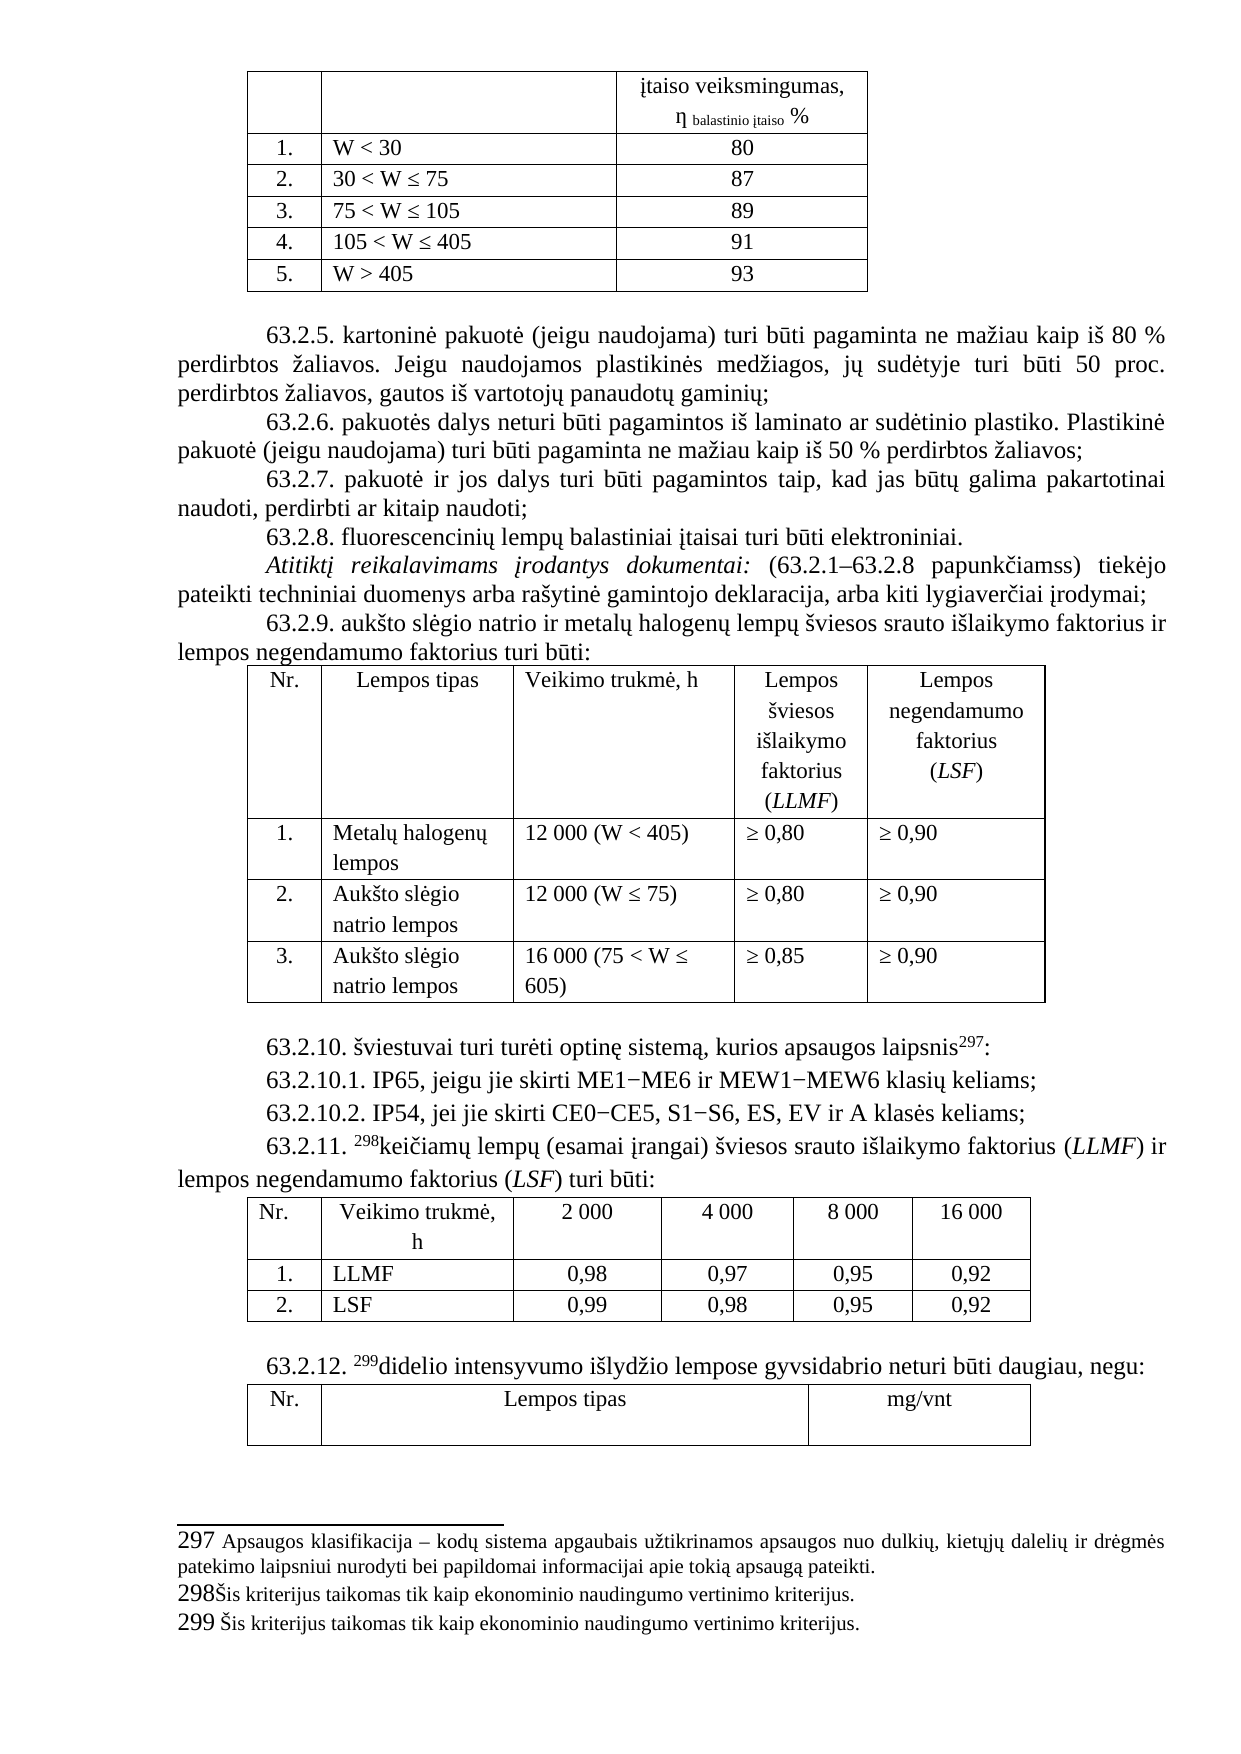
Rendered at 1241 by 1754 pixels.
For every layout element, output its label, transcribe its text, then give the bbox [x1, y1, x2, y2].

table_header 2 000 [514, 1198, 661, 1259]
table_header mg/vnt [809, 1385, 1030, 1445]
table_cell 3. [248, 942, 321, 1002]
table_cell ≥ 0,90 [868, 942, 1044, 1002]
table_cell 0,99 [514, 1291, 661, 1321]
text 63.2.6. pakuotės dalys neturi būti pagamintos iš laminato ar sudėtinio plastiko. Plastikinė pakuotė (jeigu naudojama) turi būti pagaminta ne mažiau kaip iš 50 % perdirbtos žaliavos; [177, 407, 1166, 464]
table_cell W > 405 [322, 260, 616, 291]
text 63.2.10.1. IP65, jeigu jie skirti ME1−ME6 ir MEW1−MEW6 klasių keliams; [177, 1065, 1166, 1094]
text 63.2.10. šviestuvai turi turėti optinę sistemą, kurios apsaugos laipsnis: [177, 1032, 1166, 1061]
table_cell 75 < W ≤ 105 [322, 197, 616, 227]
table_header įtaiso veiksmingumas, ƞ balastinio įtaiso % [617, 72, 867, 133]
table_cell 91 [617, 228, 867, 259]
text Šis kriterijus taikomas tik kaip ekonominio naudingumo vertinimo kriterijus. [177, 1607, 1166, 1636]
table_header Lempos tipas [322, 1385, 808, 1445]
table_cell 80 [617, 134, 867, 164]
table_header [248, 72, 321, 133]
text 63.2.8. fluorescencinių lempų balastiniai įtaisai turi būti elektroniniai. [177, 522, 1166, 550]
table_cell 0,95 [794, 1260, 912, 1290]
table_cell 2. [248, 165, 321, 196]
table_cell 2. [248, 1291, 321, 1321]
table_header Lempos šviesos išlaikymo faktorius (LLMF) [735, 666, 867, 818]
table_cell 5. [248, 260, 321, 291]
table_cell 0,92 [913, 1260, 1030, 1290]
table_header Lempos tipas [322, 666, 513, 818]
table_cell 1. [248, 819, 321, 879]
table_cell 4. [248, 228, 321, 259]
table_cell 30 < W ≤ 75 [322, 165, 616, 196]
text 63.2.10.2. IP54, jei jie skirti CE0−CE5, S1−S6, ES, EV ir A klasės keliams; [177, 1098, 1166, 1127]
table_cell 3. [248, 197, 321, 227]
table_header Nr. [248, 666, 321, 818]
table_cell 93 [617, 260, 867, 291]
text 63.2.11. keičiamų lempų (esamai įrangai) šviesos srauto išlaikymo faktorius (LLMF) ir lempos negendamumo faktorius (LSF) turi būti: [177, 1131, 1166, 1193]
table_cell 89 [617, 197, 867, 227]
table_cell LLMF [322, 1260, 513, 1290]
text Šis kriterijus taikomas tik kaip ekonominio naudingumo vertinimo kriterijus. [177, 1578, 1166, 1607]
table_cell 1. [248, 134, 321, 164]
table_cell 1. [248, 1260, 321, 1290]
table_header 8 000 [794, 1198, 912, 1259]
table_cell 0,98 [662, 1291, 793, 1321]
table_header 16 000 [913, 1198, 1030, 1259]
table_cell 16 000 (75 < W ≤ 605) [514, 942, 734, 1002]
table_cell ≥ 0,85 [735, 942, 867, 1002]
table_header Lempos negendamumo faktorius (LSF) [868, 666, 1044, 818]
table_cell 12 000 (W ≤ 75) [514, 880, 734, 941]
table_cell 0,92 [913, 1291, 1030, 1321]
table_cell Aukšto slėgio natrio lempos [322, 880, 513, 941]
table_cell W < 30 [322, 134, 616, 164]
table_cell 105 < W ≤ 405 [322, 228, 616, 259]
text 63.2.7. pakuotė ir jos dalys turi būti pagamintos taip, kad jas būtų galima pakartotinai naudoti, perdirbti ar kitaip naudoti; [177, 464, 1166, 522]
table_cell Metalų halogenų lempos [322, 819, 513, 879]
text 63.2.9. aukšto slėgio natrio ir metalų halogenų lempų šviesos srauto išlaikymo faktorius ir lempos negendamumo faktorius turi būti: [177, 608, 1166, 665]
table_header Nr. [248, 1385, 321, 1445]
text Atitiktį reikalavimams įrodantys dokumentai: (63.2.1–63.2.8 papunkčiamss) tiekėjo pateikti techniniai duomenys arba rašytinė gamintojo deklaracija, arba kiti lygiaverčiai įrodymai; [177, 550, 1166, 608]
table_cell LSF [322, 1291, 513, 1321]
table_header [322, 72, 616, 133]
table_header 4 000 [662, 1198, 793, 1259]
table_cell 12 000 (W < 405) [514, 819, 734, 879]
table_cell ≥ 0,80 [735, 880, 867, 941]
table_header Nr. [248, 1198, 321, 1259]
table_cell 0,97 [662, 1260, 793, 1290]
table_cell ≥ 0,80 [735, 819, 867, 879]
table_cell ≥ 0,90 [868, 819, 1044, 879]
table_header Veikimo trukmė, h [514, 666, 734, 818]
table_header Veikimo trukmė, h [322, 1198, 513, 1259]
table_cell 87 [617, 165, 867, 196]
table_cell 0,98 [514, 1260, 661, 1290]
text 63.2.12. didelio intensyvumo išlydžio lempose gyvsidabrio neturi būti daugiau, negu: [177, 1351, 1166, 1380]
table_cell ≥ 0,90 [868, 880, 1044, 941]
table_cell Aukšto slėgio natrio lempos [322, 942, 513, 1002]
table_cell 2. [248, 880, 321, 941]
text 63.2.5. kartoninė pakuotė (jeigu naudojama) turi būti pagaminta ne mažiau kaip iš 80 % perdirbtos žaliavos. Jeigu naudojamos plastikinės medžiagos, jų sudėtyje turi būti 50 proc. perdirbtos žaliavos, gautos iš vartotojų panaudotų gaminių; [177, 320, 1166, 407]
text Apsaugos klasifikacija – kodų sistema apgaubais užtikrinamos apsaugos nuo dulkių, kietųjų dalelių ir drėgmės patekimo laipsniui nurodyti bei papildomai informacijai apie tokią apsaugą pateikti. [177, 1526, 1166, 1578]
table_cell 0,95 [794, 1291, 912, 1321]
